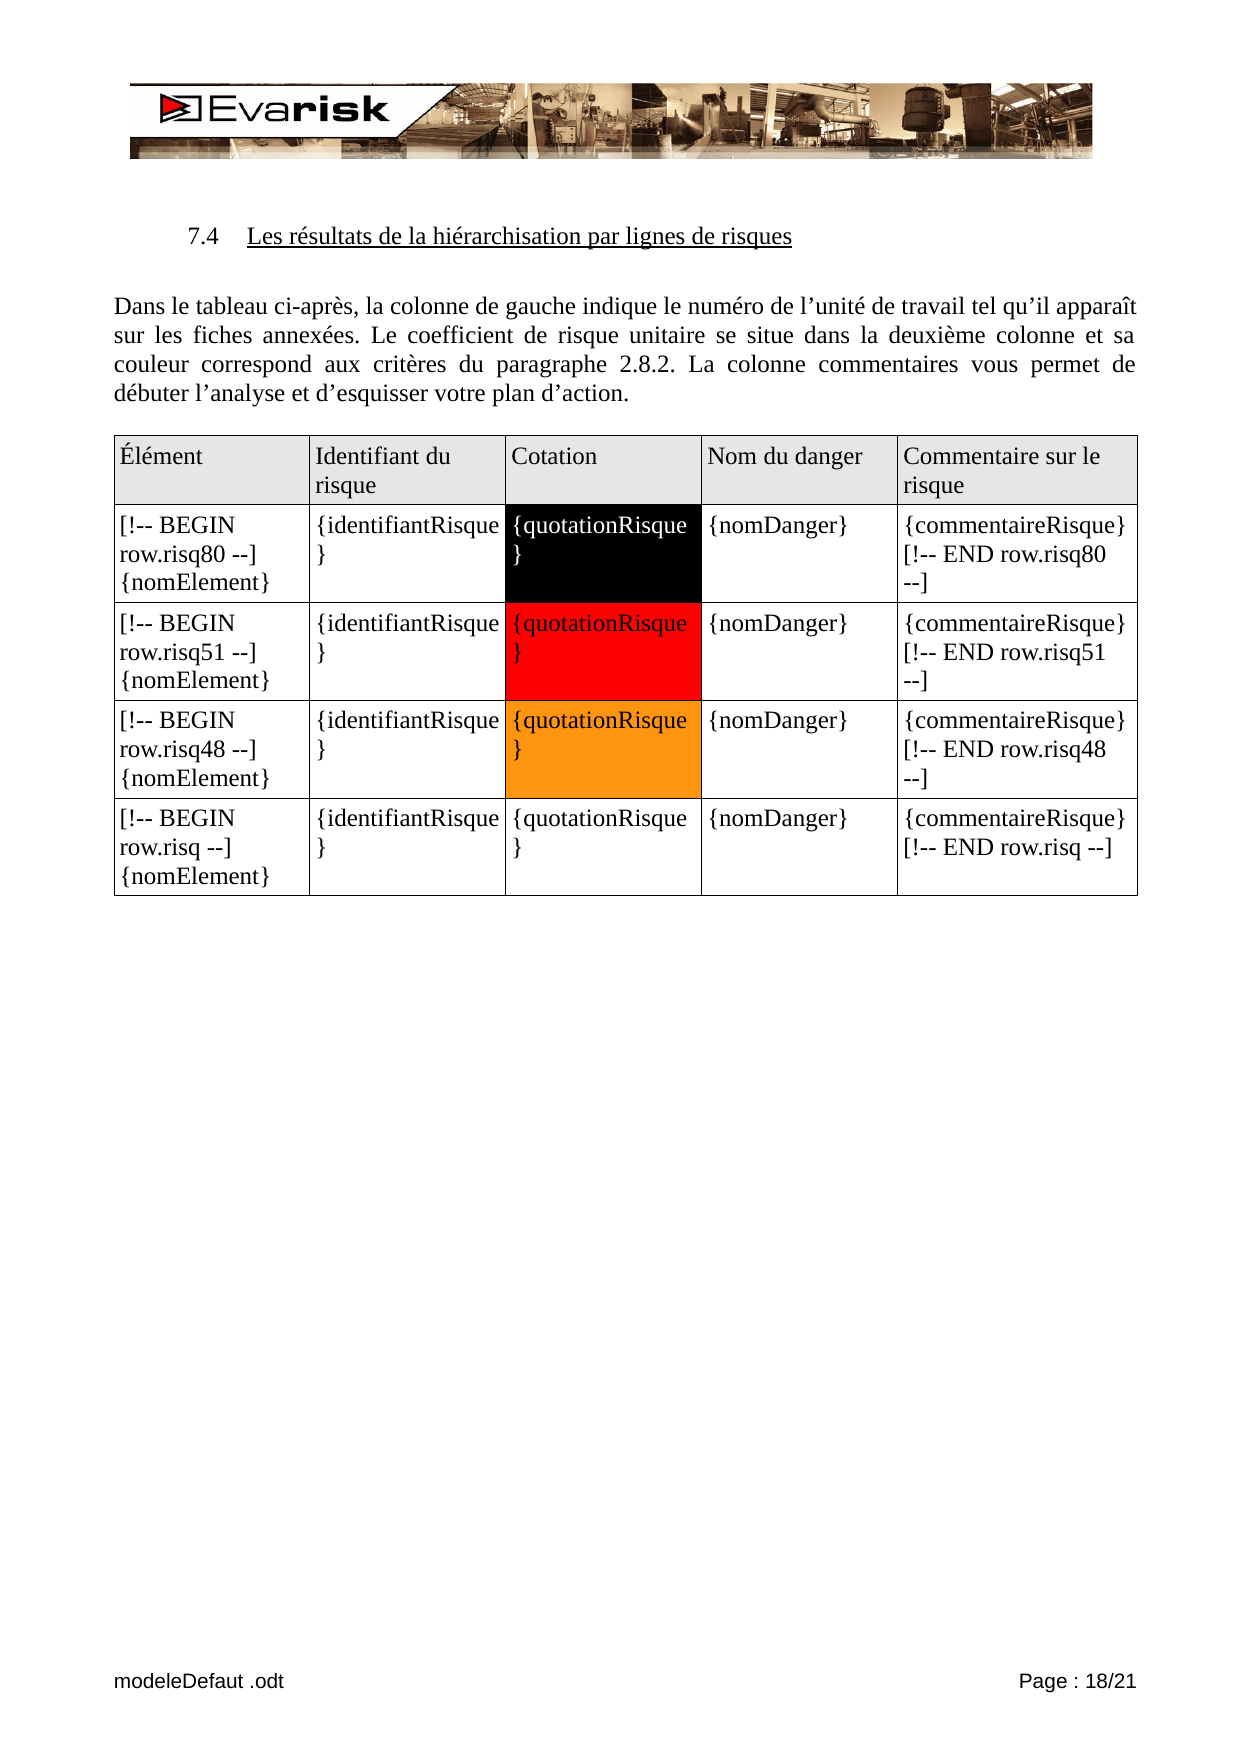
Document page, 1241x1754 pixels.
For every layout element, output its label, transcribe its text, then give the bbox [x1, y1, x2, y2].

table_header Commentaire sur le risque [898, 436, 1137, 504]
table_cell [!-- BEGIN row.risq51 --]{nomElement} [115, 603, 309, 700]
table_cell {commentaireRisque}[!-- END row.risq48 --] [898, 701, 1137, 798]
table_header Nom du danger [702, 436, 897, 504]
table_cell {identifiantRisque} [310, 603, 505, 700]
table_cell [!-- BEGIN row.risq48 --]{nomElement} [115, 701, 309, 798]
table_cell {identifiantRisque} [310, 505, 505, 602]
table_cell {quotationRisque} [506, 799, 701, 895]
table_header Cotation [506, 436, 701, 504]
table_cell {quotationRisque} [506, 603, 701, 700]
table_cell {commentaireRisque}[!-- END row.risq51 --] [898, 603, 1137, 700]
table_header Identifiant du risque [310, 436, 505, 504]
table_cell {nomDanger} [702, 505, 897, 602]
table_cell {identifiantRisque} [310, 701, 505, 798]
text Dans le tableau ci-après, la colonne de gauche indique le numéro de l’unité de travail tel qu’il apparaît sur les fiches annexées. Le coefficient de risque unitaire se situe dans la deuxième colonne et sa couleur correspond aux critères du paragraphe 2.8.2. La colonne commentaires vous permet de débuter l’analyse et d’esquisser votre plan d’action. [114, 291, 1137, 406]
table_cell {quotationRisque} [506, 701, 701, 798]
table_cell [!-- BEGIN row.risq --]{nomElement} [115, 799, 309, 895]
table_cell {nomDanger} [702, 603, 897, 700]
table_cell {commentaireRisque}[!-- END row.risq80 --] [898, 505, 1137, 602]
table_cell [!-- BEGIN row.risq80 --]{nomElement} [115, 505, 309, 602]
table_cell {commentaireRisque}[!-- END row.risq --] [898, 799, 1137, 895]
table_cell {quotationRisque} [506, 505, 701, 602]
table_header Élément [115, 436, 309, 504]
table_cell {nomDanger} [702, 799, 897, 895]
table_cell {identifiantRisque} [310, 799, 505, 895]
subtitle Les résultats de la hiérarchisation par lignes de risques [187, 221, 1137, 250]
table_cell {nomDanger} [702, 701, 897, 798]
